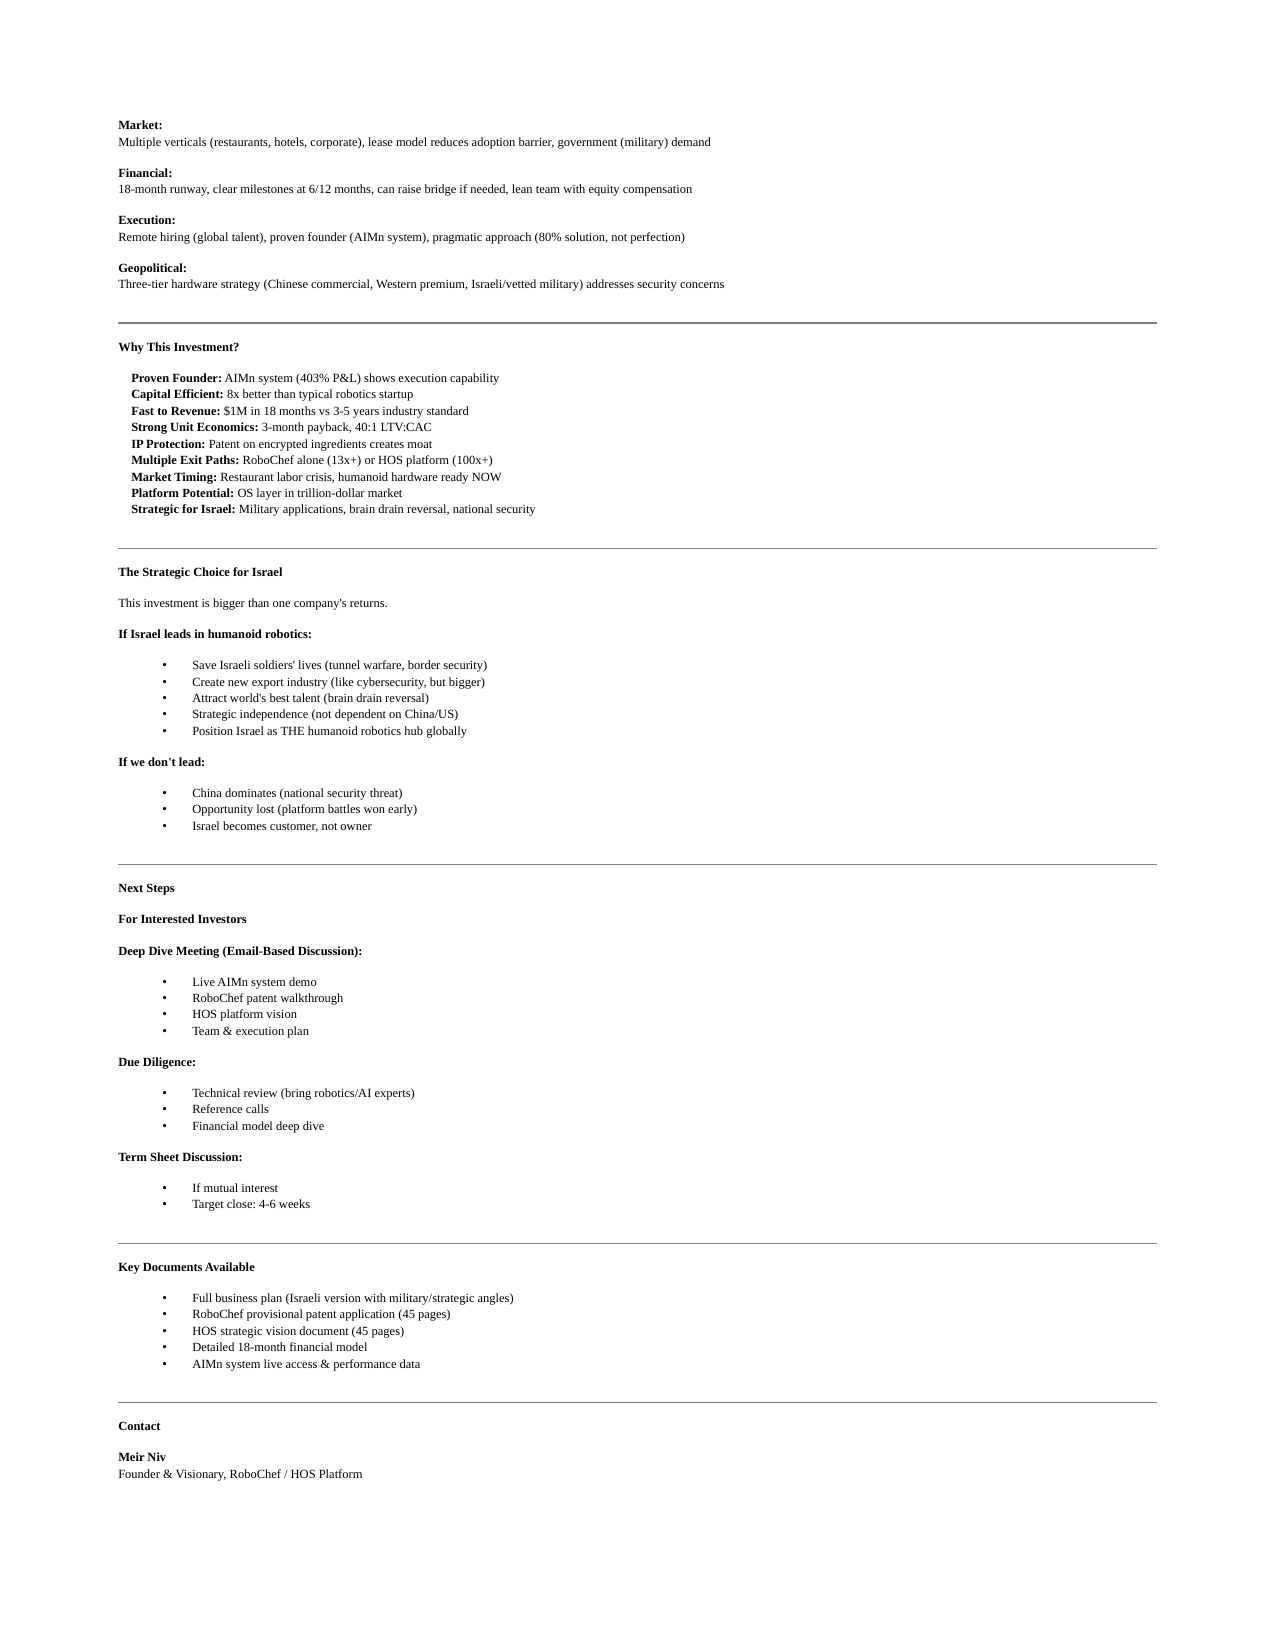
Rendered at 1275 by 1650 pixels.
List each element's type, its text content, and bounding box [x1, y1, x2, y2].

subtitle Contact [118, 1419, 1157, 1433]
subtitle The Strategic Choice for Israel [118, 565, 1157, 579]
list Financial model deep dive [162, 1119, 1157, 1133]
list Create new export industry (like cybersecurity, but bigger) [162, 674, 1157, 689]
list RoboChef patent walkthrough [162, 991, 1157, 1005]
list Live AIMn system demo [162, 974, 1157, 989]
list Opportunity lost (platform battles won early) [162, 802, 1157, 817]
list Detailed 18-month financial model [162, 1340, 1157, 1354]
list Target close: 4-6 weeks [162, 1197, 1157, 1212]
subtitle Why This Investment? [118, 339, 1157, 354]
list HOS strategic vision document (45 pages) [162, 1324, 1157, 1338]
list AIMn system live access & performance data [162, 1357, 1157, 1371]
text Deep Dive Meeting (Email-Based Discussion): [118, 943, 1157, 958]
text ✅ Proven Founder: AIMn system (403% P&L) shows execution capability ✅ Capital Efficient: 8x better than typical robotics startup ✅ Fast to Revenue: $1M in 18 months vs 3-5 years industry standard ✅ Strong Unit Economics: 3-month payback, 40:1 LTV:CAC ✅ IP Protection: Patent on encrypted ingredients creates moat ✅ Multiple Exit Paths: RoboChef alone (13x+) or HOS platform (100x+) ✅ Market Timing: Restaurant labor crisis, humanoid hardware ready NOW ✅ Platform Potential: OS layer in trillion-dollar market ✅ Strategic for Israel: Military applications, brain drain reversal, national security [118, 371, 1157, 517]
list HOS platform vision [162, 1007, 1157, 1022]
list RoboChef provisional patent application (45 pages) [162, 1307, 1157, 1322]
text This investment is bigger than one company's returns. [118, 596, 1157, 610]
subtitle Next Steps [118, 881, 1157, 896]
list Team & execution plan [162, 1024, 1157, 1038]
text Market: Multiple verticals (restaurants, hotels, corporate), lease model reduces adoption barrier, government (military) demand [118, 118, 1157, 149]
text Geopolitical: Three-tier hardware strategy (Chinese commercial, Western premium, Israeli/vetted military) addresses security concerns [118, 261, 1157, 291]
text Due Diligence: [118, 1055, 1157, 1069]
list Attract world's best talent (brain drain reversal) [162, 691, 1157, 705]
text Financial: 18-month runway, clear milestones at 6/12 months, can raise bridge if needed, lean team with equity compensation [118, 166, 1157, 196]
list Strategic independence (not dependent on China/US) [162, 707, 1157, 722]
list Reference calls [162, 1102, 1157, 1117]
subtitle Key Documents Available [118, 1260, 1157, 1274]
text If Israel leads in humanoid robotics: [118, 627, 1157, 641]
list If mutual interest [162, 1181, 1157, 1195]
text If we don't lead: [118, 755, 1157, 769]
list Full business plan (Israeli version with military/strategic angles) [162, 1291, 1157, 1305]
text Term Sheet Discussion: [118, 1150, 1157, 1164]
list Position Israel as THE humanoid robotics hub globally [162, 724, 1157, 738]
list China dominates (national security threat) [162, 786, 1157, 800]
list Technical review (bring robotics/AI experts) [162, 1086, 1157, 1100]
text Execution: Remote hiring (global talent), proven founder (AIMn system), pragmatic approach (80% solution, not perfection) [118, 213, 1157, 244]
subtitle For Interested Investors [118, 912, 1157, 927]
text Meir Niv Founder & Visionary, RoboChef / HOS Platform [118, 1450, 1157, 1481]
list Israel becomes customer, not owner [162, 819, 1157, 833]
list Save Israeli soldiers' lives (tunnel warfare, border security) [162, 658, 1157, 672]
